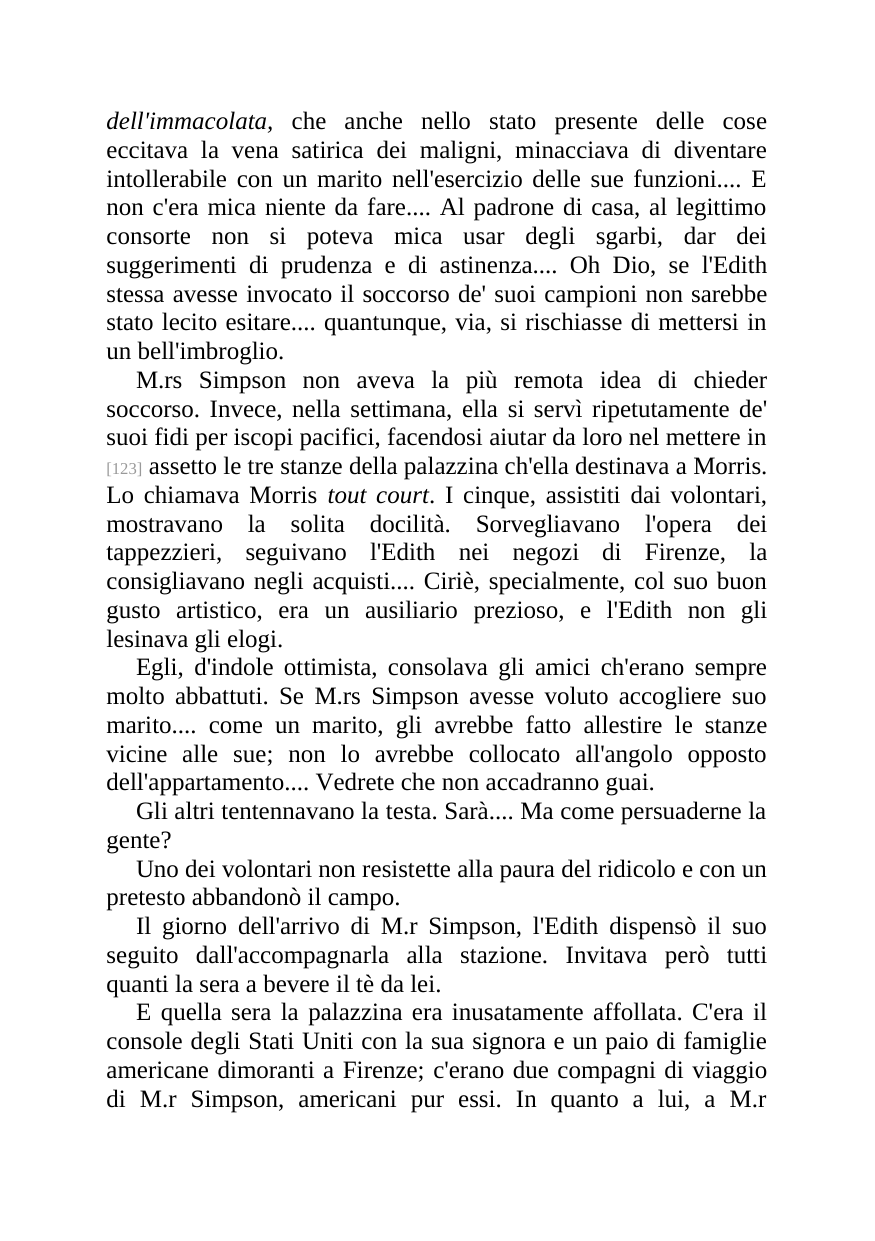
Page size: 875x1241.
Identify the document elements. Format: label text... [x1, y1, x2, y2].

text dell'immacolata, che anche nello stato presente delle cose eccitava la vena satirica dei maligni, minacciava di diventare intollerabile con un marito nell'esercizio delle sue funzioni.... E non c'era mica niente da fare.... Al padrone di casa, al legittimo consorte non si poteva mica usar degli sgarbi, dar dei suggerimenti di prudenza e di astinenza.... Oh Dio, se l'Edith stessa avesse invocato il soccorso de' suoi campioni non sarebbe stato lecito esitare.... quantunque, via, si rischiasse di mettersi in un bell'imbroglio. [106, 106, 768, 365]
text Gli altri tentennavano la testa. Sarà.... Ma come persuaderne la gente? [106, 796, 768, 854]
text Il giorno dell'arrivo di M.r Simpson, l'Edith dispensò il suo seguito dall'accompagnarla alla stazione. Invitava però tutti quanti la sera a bevere il tè da lei. [106, 911, 768, 997]
text Uno dei volontari non resistette alla paura del ridicolo e con un pretesto abbandonò il campo. [106, 854, 768, 911]
text M.rs Simpson non aveva la più remota idea di chieder soccorso. Invece, nella settimana, ella si servì ripetutamente de' suoi fidi per iscopi pacifici, facendosi aiutar da loro nel mettere in [123] assetto le tre stanze della palazzina ch'ella destinava a Morris. Lo chiamava Morris tout court. I cinque, assistiti dai volontari, mostravano la solita docilità. Sorvegliavano l'opera dei tappezzieri, seguivano l'Edith nei negozi di Firenze, la consigliavano negli acquisti.... Ciriè, specialmente, col suo buon gusto artistico, era un ausiliario prezioso, e l'Edith non gli lesinava gli elogi. [106, 365, 768, 652]
text Egli, d'indole ottimista, consolava gli amici ch'erano sempre molto abbattuti. Se M.rs Simpson avesse voluto accogliere suo marito.... come un marito, gli avrebbe fatto allestire le stanze vicine alle sue; non lo avrebbe collocato all'angolo opposto dell'appartamento.... Vedrete che non accadranno guai. [106, 652, 768, 796]
text E quella sera la palazzina era inusatamente affollata. C'era il console degli Stati Uniti con la sua signora e un paio di famiglie americane dimoranti a Firenze; c'erano due compagni di viaggio di M.r Simpson, americani pur essi. In quanto a lui, a M.r [106, 997, 768, 1112]
